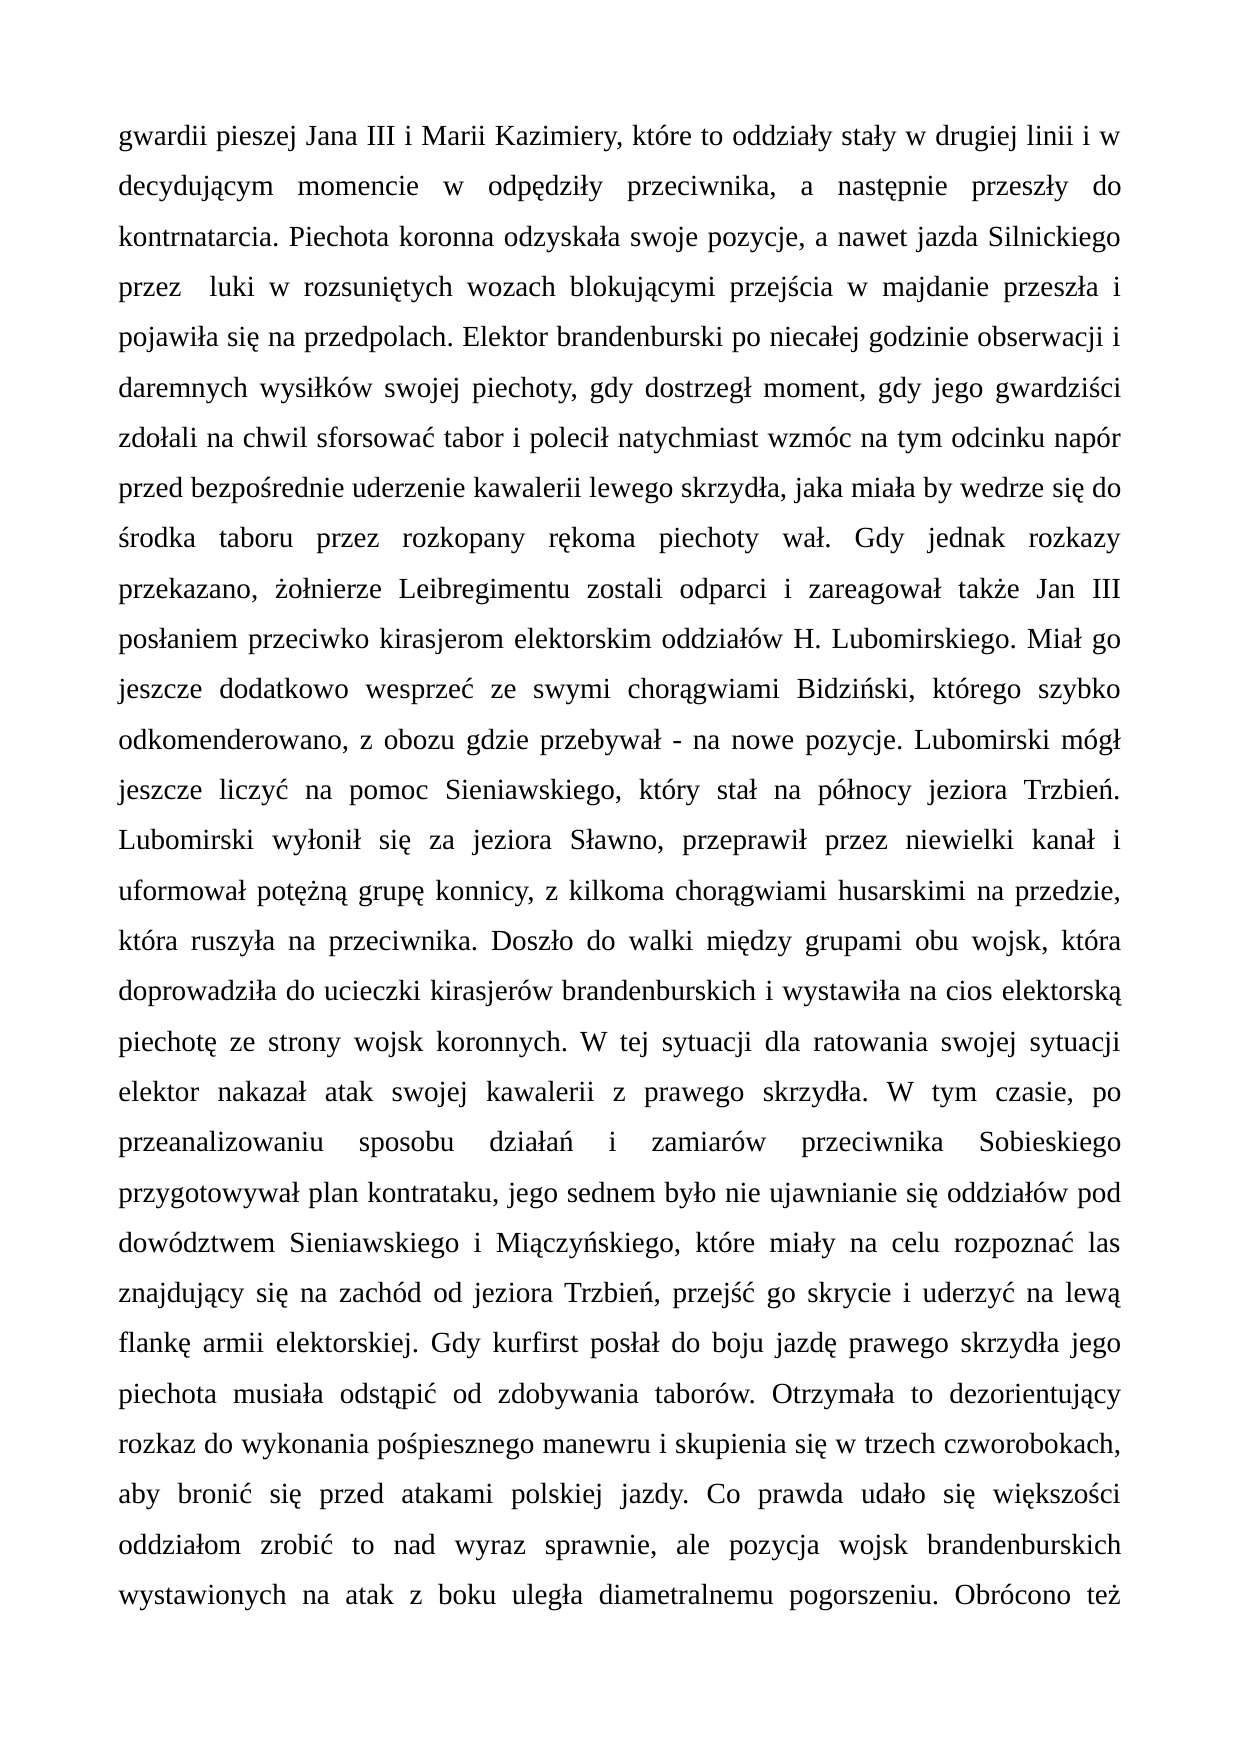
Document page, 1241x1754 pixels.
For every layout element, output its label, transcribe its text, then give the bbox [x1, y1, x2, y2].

text gwardii pieszej Jana III i Marii Kazimiery, które to oddziały stały w drugiej linii i w decydującym momencie w odpędziły przeciwnika, a następnie przeszły do kontrnatarcia. Piechota koronna odzyskała swoje pozycje, a nawet jazda Silnickiego przez luki w rozsuniętych wozach blokującymi przejścia w majdanie przeszła i pojawiła się na przedpolach. Elektor brandenburski po niecałej godzinie obserwacji i daremnych wysiłków swojej piechoty, gdy dostrzegł moment, gdy jego gwardziści zdołali na chwil sforsować tabor i polecił natychmiast wzmóc na tym odcinku napór przed bezpośrednie uderzenie kawalerii lewego skrzydła, jaka miała by wedrze się do środka taboru przez rozkopany rękoma piechoty wał. Gdy jednak rozkazy przekazano, żołnierze Leibregimentu zostali odparci i zareagował także Jan III posłaniem przeciwko kirasjerom elektorskim oddziałów H. Lubomirskiego. Miał go jeszcze dodatkowo wesprzeć ze swymi chorągwiami Bidziński, którego szybko odkomenderowano, z obozu gdzie przebywał - na nowe pozycje. Lubomirski mógł jeszcze liczyć na pomoc Sieniawskiego, który stał na północy jeziora Trzbień. Lubomirski wyłonił się za jeziora Sławno, przeprawił przez niewielki kanał i uformował potężną grupę konnicy, z kilkoma chorągwiami husarskimi na przedzie, która ruszyła na przeciwnika. Doszło do walki między grupami obu wojsk, która doprowadziła do ucieczki kirasjerów brandenburskich i wystawiła na cios elektorską piechotę ze strony wojsk koronnych. W tej sytuacji dla ratowania swojej sytuacji elektor nakazał atak swojej kawalerii z prawego skrzydła. W tym czasie, po przeanalizowaniu sposobu działań i zamiarów przeciwnika Sobieskiego przygotowywał plan kontrataku, jego sednem było nie ujawnianie się oddziałów pod dowództwem Sieniawskiego i Miączyńskiego, które miały na celu rozpoznać las znajdujący się na zachód od jeziora Trzbień, przejść go skrycie i uderzyć na lewą flankę armii elektorskiej. Gdy kurfirst posłał do boju jazdę prawego skrzydła jego piechota musiała odstąpić od zdobywania taborów. Otrzymała to dezorientujący rozkaz do wykonania pośpiesznego manewru i skupienia się w trzech czworobokach, aby bronić się przed atakami polskiej jazdy. Co prawda udało się większości oddziałom zrobić to nad wyraz sprawnie, ale pozycja wojsk brandenburskich wystawionych na atak z boku uległa diametralnemu pogorszeniu. Obrócono też [118, 118, 1122, 1611]
